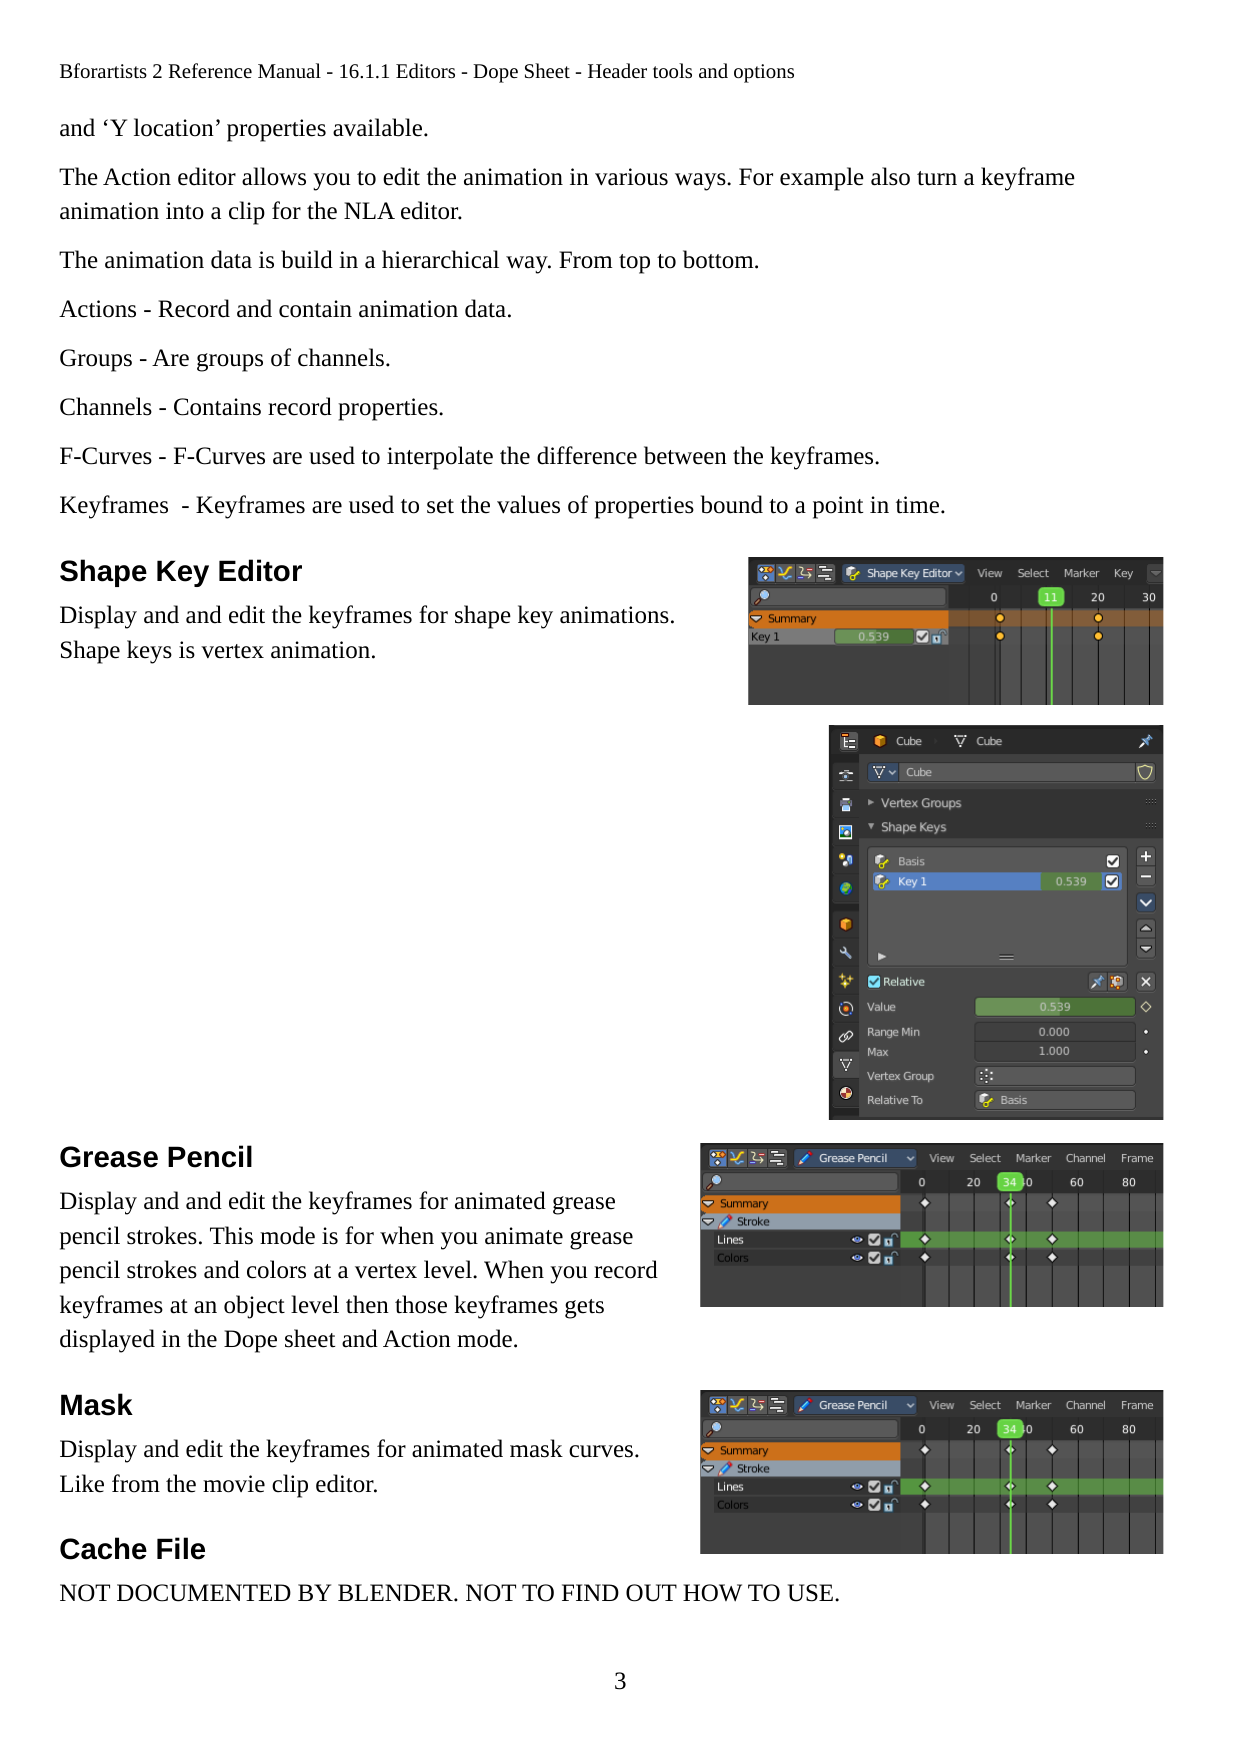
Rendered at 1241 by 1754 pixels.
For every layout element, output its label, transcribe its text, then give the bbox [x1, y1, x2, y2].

text and ‘Y location’ properties available. [59, 113, 1181, 141]
text The animation data is build in a hierarchical way. From top to bottom. [59, 245, 1181, 274]
picture [828, 725, 1164, 1120]
text Display and and edit the keyframes for animated grease pencil strokes. This mode is for when you animate grease pencil strokes and colors at a vertex level. When you record keyframes at an object level then those keyframes gets displayed in the Dope sheet and Action mode. [59, 1186, 1181, 1353]
text F-Curves - F-Curves are used to interpolate the difference between the keyframes. [59, 441, 1181, 470]
picture [700, 1390, 1164, 1554]
subtitle Cache File [59, 1532, 1181, 1566]
text Keyframes - Keyframes are used to set the values of properties bound to a point in time. [59, 491, 1181, 519]
subtitle Grease Pencil [59, 1140, 1181, 1174]
text The Action editor allows you to edit the animation in various ways. For example also turn a keyframe animation into a clip for the NLA editor. [59, 162, 1181, 225]
text Display and edit the keyframes for animated mask curves. Like from the movie clip editor. [59, 1434, 700, 1497]
text NOT DOCUMENTED BY BLENDER. NOT TO FIND OUT HOW TO USE. [59, 1578, 1181, 1607]
text Groups - Are groups of channels. [59, 343, 1181, 372]
text Display and and edit the keyframes for shape key animations. Shape keys is vertex animation. [59, 600, 748, 664]
subtitle Shape Key Editor [59, 554, 1181, 588]
text Actions - Record and contain animation data. [59, 294, 1181, 323]
picture [748, 557, 1164, 705]
subtitle Mask [59, 1388, 1181, 1422]
picture [700, 1143, 1164, 1307]
text Channels - Contains record properties. [59, 392, 1181, 421]
